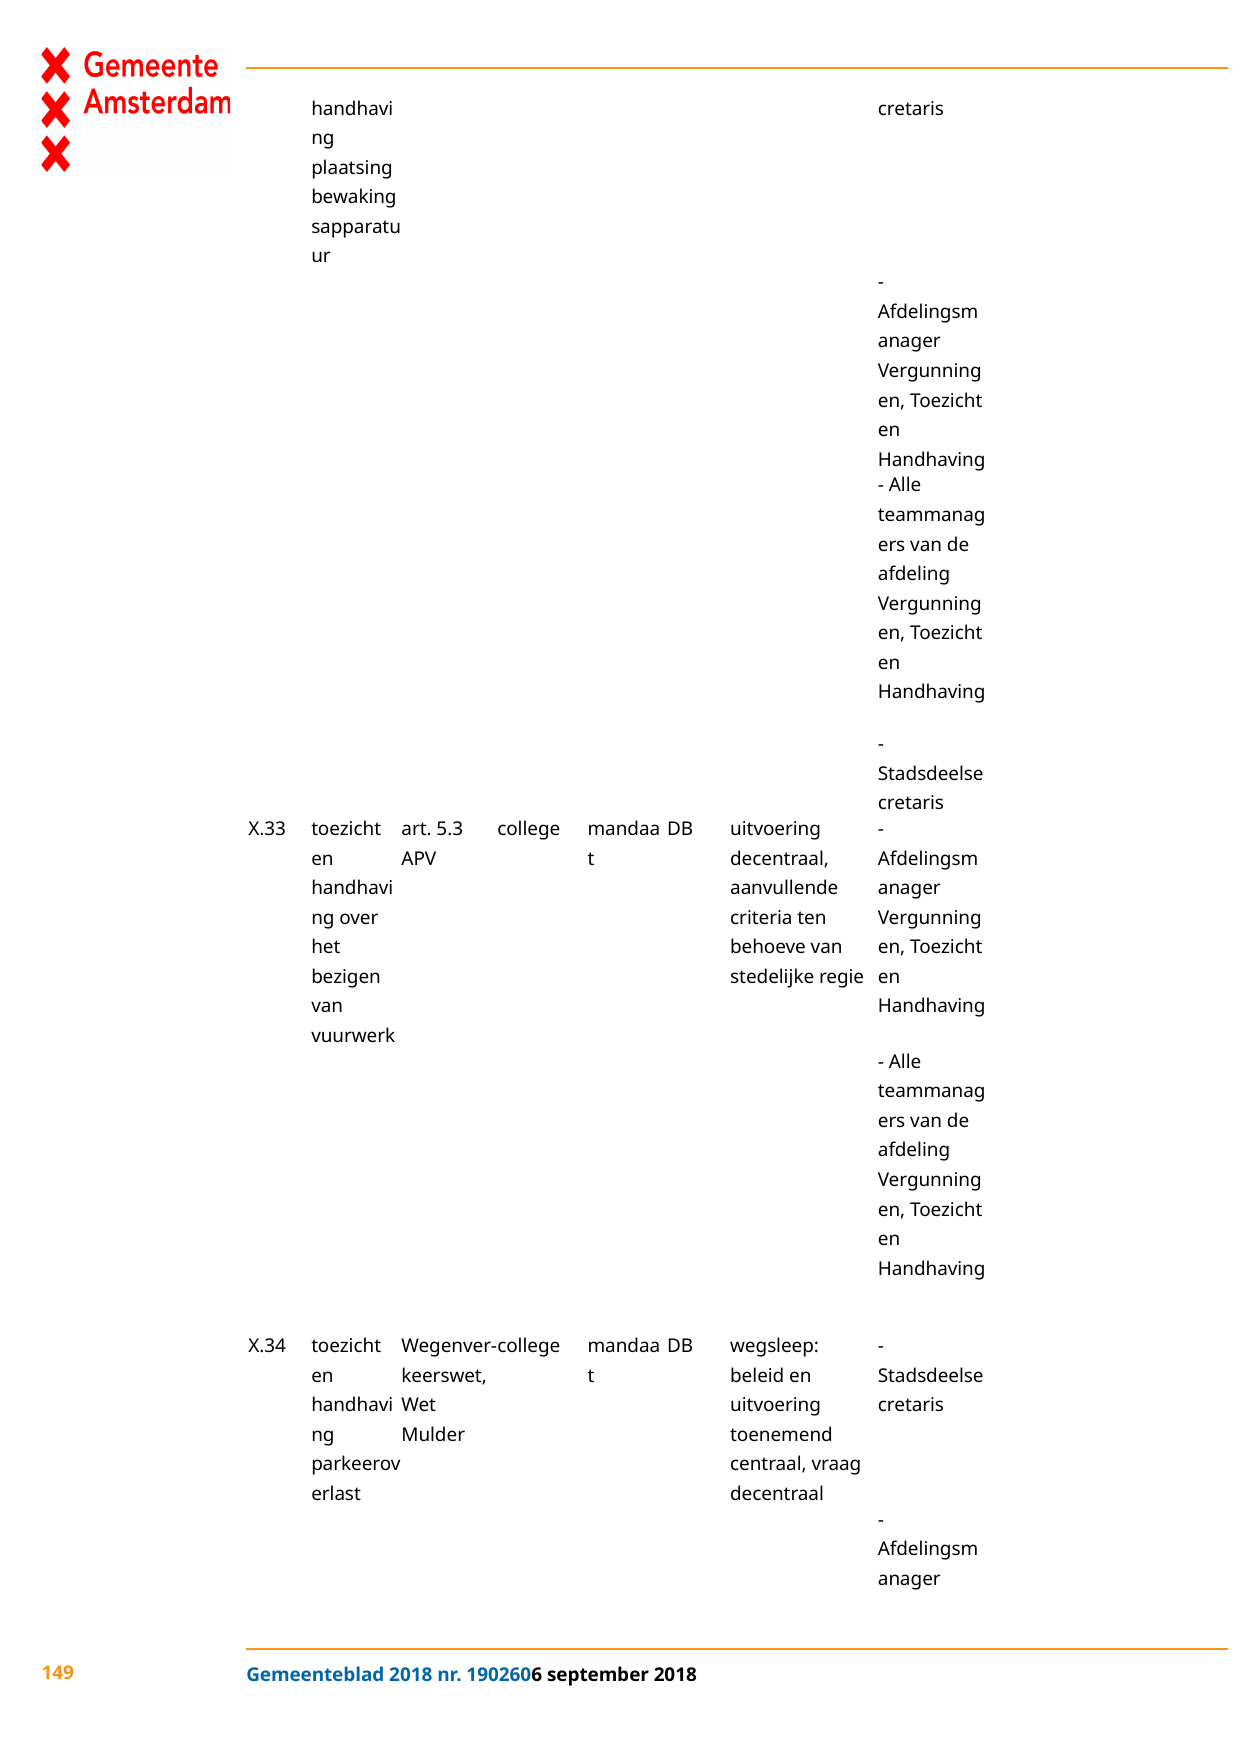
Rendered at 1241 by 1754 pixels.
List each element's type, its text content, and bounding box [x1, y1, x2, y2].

table_cell [497, 1506, 587, 1591]
table_cell [497, 1306, 587, 1332]
table_cell [311, 1048, 401, 1281]
table_cell handhaving plaatsing bewakingsapparatuur [311, 95, 401, 268]
table_cell [730, 1281, 878, 1306]
table_cell [730, 269, 878, 472]
table_cell [1069, 269, 1152, 472]
table_cell [588, 1506, 667, 1591]
table_cell [497, 705, 587, 730]
table_cell [987, 1506, 1069, 1591]
table_cell [667, 1048, 730, 1281]
table_cell [987, 1048, 1069, 1281]
table_cell [730, 730, 878, 815]
table_cell [1069, 95, 1152, 268]
table_cell [987, 95, 1069, 268]
table_cell [730, 1048, 878, 1281]
table_cell [248, 472, 311, 704]
table_cell [588, 472, 667, 704]
table_cell DB [667, 815, 730, 1048]
table_cell [497, 472, 587, 704]
table_cell [730, 472, 878, 704]
table_cell [588, 730, 667, 815]
table_cell - Afdelingsmanager Vergunningen, Toezicht en Handhaving [878, 815, 987, 1048]
table_cell [730, 1506, 878, 1591]
table_cell [588, 705, 667, 730]
table_cell mandaat [588, 1332, 667, 1506]
table_cell [667, 1306, 730, 1332]
table_cell [987, 1281, 1069, 1306]
table_cell [497, 95, 587, 268]
table_cell [1069, 1048, 1152, 1281]
table_cell [248, 1048, 311, 1281]
table_cell [401, 705, 497, 730]
table_cell [1069, 472, 1152, 704]
table_cell [1069, 1306, 1152, 1332]
table_cell [311, 705, 401, 730]
table_cell [588, 1048, 667, 1281]
picture [41, 47, 231, 172]
table_cell [667, 1281, 730, 1306]
table_cell [588, 1306, 667, 1332]
table_cell art. 5.3 APV [401, 815, 497, 1048]
table_cell [667, 269, 730, 472]
table_cell [987, 472, 1069, 704]
table_cell [401, 269, 497, 472]
table_cell [248, 705, 311, 730]
table_cell [401, 472, 497, 704]
table_cell Wegenver-keerswet, Wet Mulder [401, 1332, 497, 1506]
table_cell toezicht en handhaving parkeeroverlast [311, 1332, 401, 1506]
table_cell [878, 1306, 987, 1332]
table_cell [248, 1506, 311, 1591]
table_cell [248, 1306, 311, 1332]
table_cell [311, 1306, 401, 1332]
table_cell [987, 1306, 1069, 1332]
table_cell [248, 95, 311, 268]
table_cell [401, 1048, 497, 1281]
table_cell [878, 705, 987, 730]
table_cell [497, 269, 587, 472]
table_cell [588, 269, 667, 472]
table_cell toezicht en handhaving over het bezigen van vuurwerk [311, 815, 401, 1048]
table_cell mandaat [588, 815, 667, 1048]
table_cell [1069, 1281, 1152, 1306]
table_cell [401, 1281, 497, 1306]
table_cell [987, 730, 1069, 815]
table_cell [401, 1506, 497, 1591]
table_cell DB [667, 1332, 730, 1506]
table_cell [401, 95, 497, 268]
table_cell [987, 705, 1069, 730]
table_cell college [497, 1332, 587, 1506]
table_cell [311, 472, 401, 704]
table_cell [248, 269, 311, 472]
table_cell cretaris [878, 95, 987, 268]
table_cell [730, 95, 878, 268]
table_cell - Alle teammanagers van de afdeling Vergunningen, Toezicht en Handhaving [878, 472, 987, 704]
table_cell [497, 1048, 587, 1281]
table_cell [1069, 1506, 1152, 1591]
table_cell - Alle teammanagers van de afdeling Vergunningen, Toezicht en Handhaving [878, 1048, 987, 1281]
table_cell [667, 95, 730, 268]
table_cell [248, 1281, 311, 1306]
table_cell - Afdelingsmanager Vergunningen, Toezicht en Handhaving [878, 269, 987, 472]
table_cell [311, 269, 401, 472]
table_cell [1069, 730, 1152, 815]
table_cell X.33 [248, 815, 311, 1048]
table_cell college [497, 815, 587, 1048]
table_cell [311, 1281, 401, 1306]
table_cell [588, 1281, 667, 1306]
table_cell uitvoering decentraal, aanvullende criteria ten behoeve van stedelijke regie [730, 815, 878, 1048]
table_cell [497, 730, 587, 815]
table_cell [987, 815, 1069, 1048]
table_cell - Stadsdeelsecretaris [878, 1332, 987, 1506]
table_cell [730, 705, 878, 730]
table_cell [1069, 705, 1152, 730]
table_cell [667, 705, 730, 730]
table_cell [311, 730, 401, 815]
table_cell [667, 1506, 730, 1591]
table_cell [401, 1306, 497, 1332]
table_cell [401, 730, 497, 815]
table_cell X.34 [248, 1332, 311, 1506]
table_cell [667, 472, 730, 704]
table_cell - Stadsdeelsecretaris [878, 730, 987, 815]
table_cell [588, 95, 667, 268]
table_cell [248, 730, 311, 815]
table_cell [497, 1281, 587, 1306]
table_cell [987, 269, 1069, 472]
table_cell [1069, 815, 1152, 1048]
table_cell wegsleep: beleid en uitvoering toenemend centraal, vraag decentraal [730, 1332, 878, 1506]
table_cell [667, 730, 730, 815]
table_cell [987, 1332, 1069, 1506]
table_cell [878, 1281, 987, 1306]
table_cell [730, 1306, 878, 1332]
table_cell - Afdelingsmanager [878, 1506, 987, 1591]
table_cell [311, 1506, 401, 1591]
table_cell [1069, 1332, 1152, 1506]
